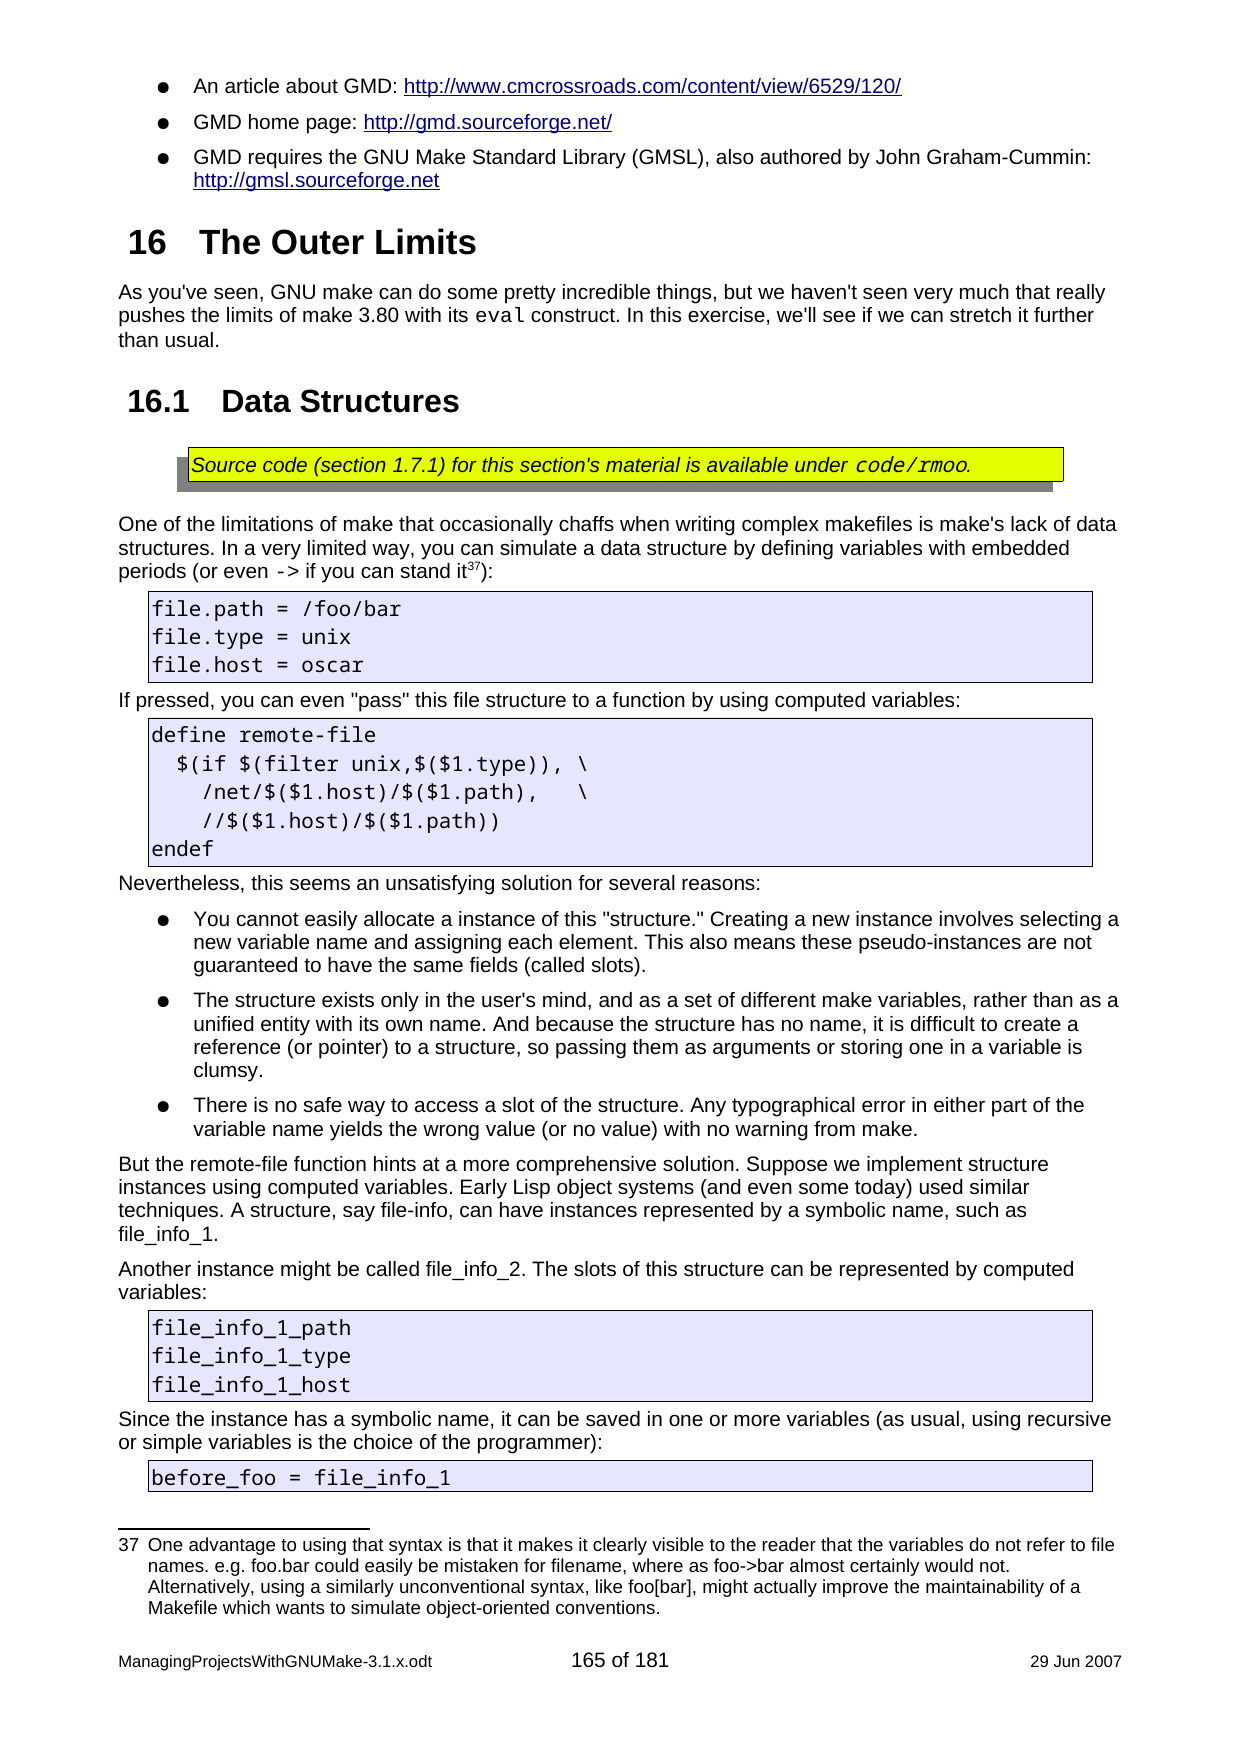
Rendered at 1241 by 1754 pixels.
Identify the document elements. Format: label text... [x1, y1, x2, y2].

text file_info_1_path [149, 1311, 1092, 1338]
text Since the instance has a symbolic name, it can be saved in one or more variables (as usual, using recursive or simple variables is the choice of the programmer): [118, 1408, 1122, 1454]
subtitle The Outer Limits [118, 223, 1122, 262]
text file_info_1_host [149, 1367, 1092, 1401]
text /net/$($1.host)/$($1.path), \ [149, 774, 1092, 803]
subtitle Data Structures [118, 383, 1122, 419]
text As you've seen, GNU make can do some pretty incredible things, but we haven't seen very much that really pushes the limits of make 3.80 with its eval construct. In this exercise, we'll see if we can stretch it further than usual. [118, 281, 1122, 352]
text One advantage to using that syntax is that it makes it clearly visible to the reader that the variables do not refer to file names. e.g. foo.bar could easily be mistaken for filename, where as foo->bar almost certainly would not. Alternatively, using a similarly unconventional syntax, like foo[bar], might actually improve the maintainability of a Makefile which wants to simulate object-oriented conventions. [118, 1535, 1122, 1618]
list There is no safe way to access a slot of the structure. Any typographical error in either part of the variable name yields the wrong value (or no value) with no warning from make. [156, 1094, 1122, 1140]
text file.type = unix [149, 619, 1092, 647]
text endef [149, 831, 1092, 866]
text file_info_1_type [149, 1338, 1092, 1367]
text Nevertheless, this seems an unsatisfying solution for several reasons: [118, 872, 1122, 895]
text define remote-file [149, 719, 1092, 746]
text If pressed, you can even "pass" this file structure to a function by using computed variables: [118, 688, 1122, 711]
text Source code (section 1.7.1) for this section's material is available under code/rmoo. [189, 448, 1063, 481]
list GMD home page: http://gmd.sourceforge.net/ [156, 110, 1122, 133]
text file.host = oscar [149, 647, 1092, 682]
text //$($1.host)/$($1.path)) [149, 803, 1092, 831]
text One of the limitations of make that occasionally chaffs when writing complex makefiles is make's lack of data structures. In a very limited way, you can simulate a data structure by defining variables with embedded periods (or even -> if you can stand it): [118, 513, 1122, 584]
text But the remote-file function hints at a more comprehensive solution. Suppose we implement structure instances using computed variables. Early Lisp object systems (and even some today) used similar techniques. A structure, say file-info, can have instances represented by a symbolic name, such as file_info_1. [118, 1152, 1122, 1245]
list The structure exists only in the user's mind, and as a set of different make variables, rather than as a unified entity with its own name. And because the structure has no name, it is difficult to create a reference (or pointer) to a structure, so passing them as arguments or storing one in a variable is clumsy. [156, 989, 1122, 1082]
text Another instance might be called file_info_2. The slots of this structure can be represented by computed variables: [118, 1257, 1122, 1304]
text $(if $(filter unix,$($1.type)), \ [149, 746, 1092, 774]
list You cannot easily allocate a instance of this "structure." Creating a new instance involves selecting a new variable name and assigning each element. This also means these pseudo-instances are not guaranteed to have the same fields (called slots). [156, 907, 1122, 977]
list GMD requires the GNU Make Standard Library (GMSL), also authored by John Graham-Cummin: http://gmsl.sourceforge.net [156, 146, 1122, 192]
text before_foo = file_info_1 [149, 1461, 1092, 1491]
list An article about GMD: http://www.cmcrossroads.com/content/view/6529/120/ [156, 75, 1122, 98]
text file.path = /foo/bar [149, 592, 1092, 619]
